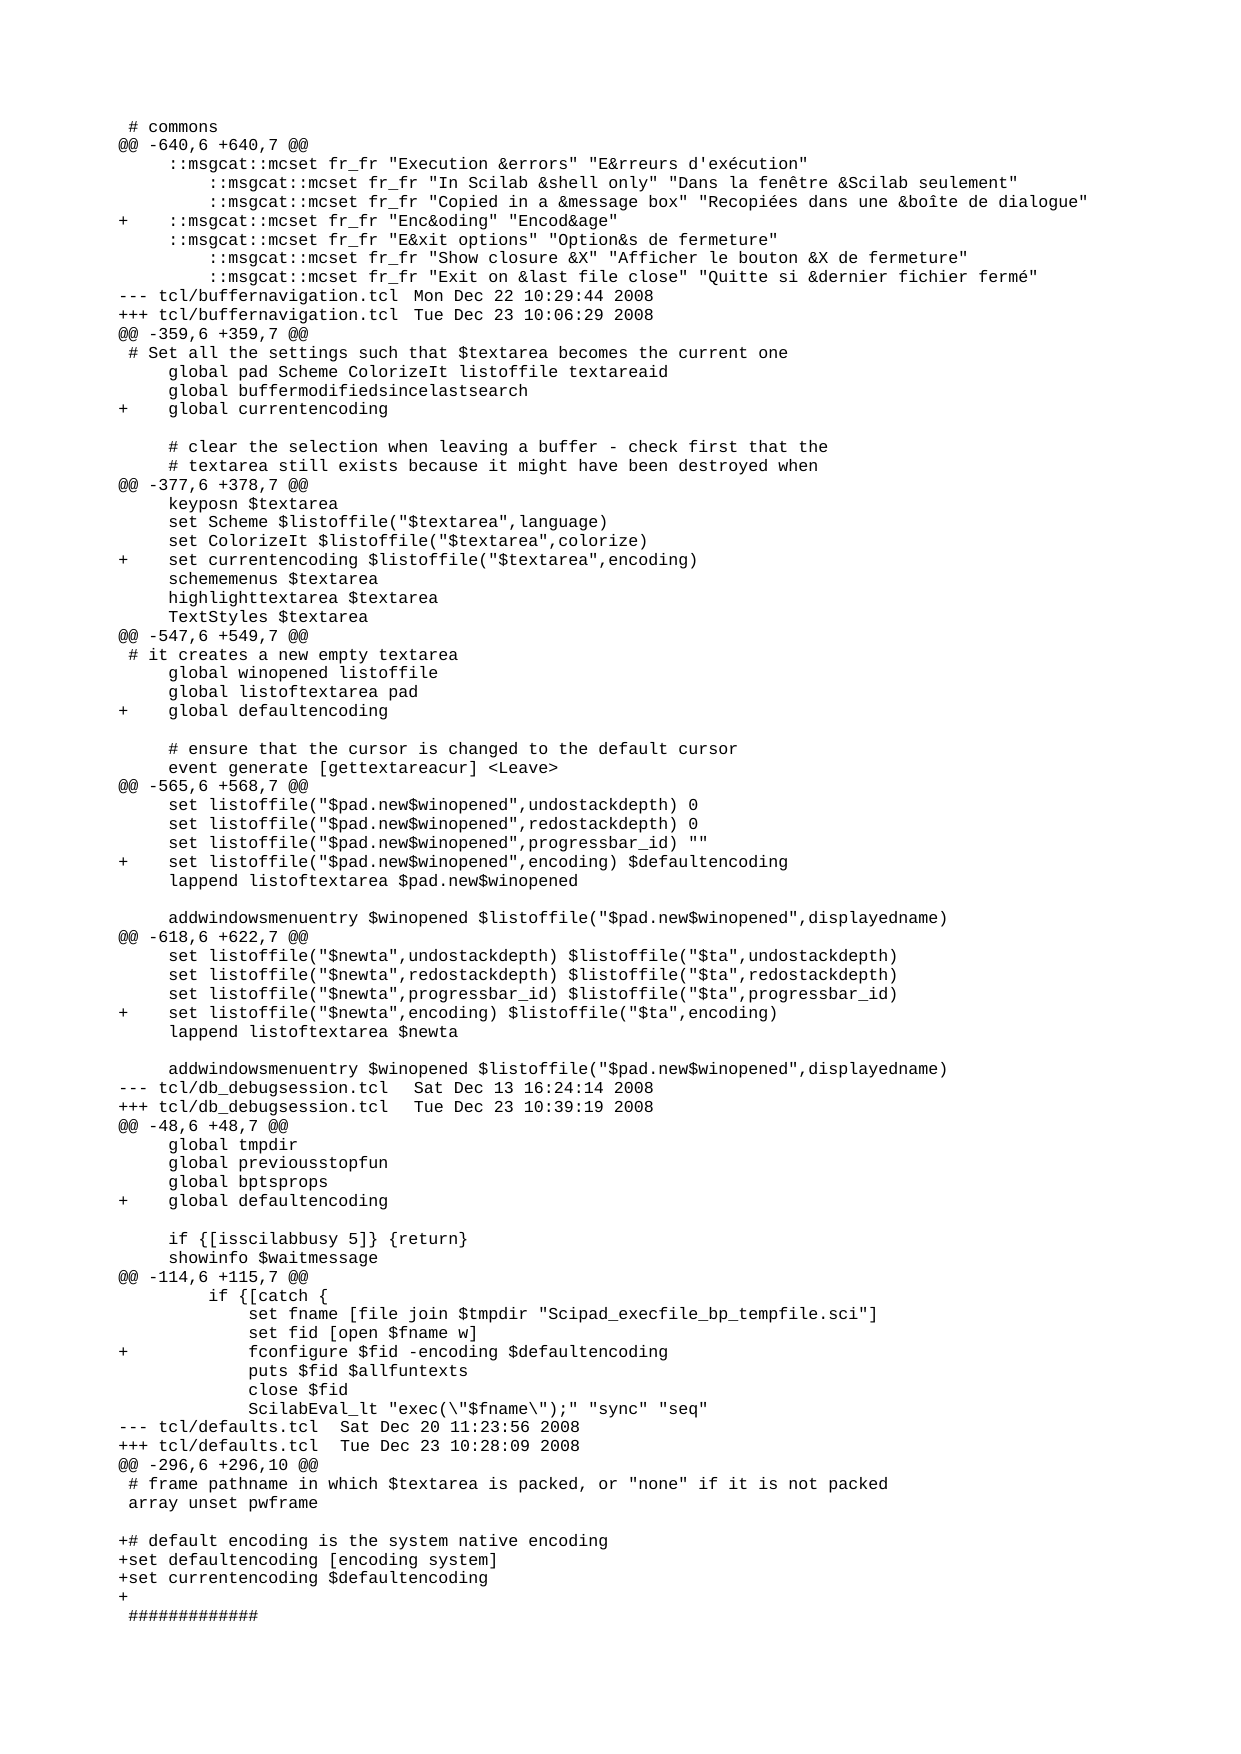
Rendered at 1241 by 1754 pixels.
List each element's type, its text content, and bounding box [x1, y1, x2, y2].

text lappend listoftextarea $newta [118, 1023, 1122, 1042]
text set listoffile("$pad.new$winopened",redostackdepth) 0 [118, 816, 1122, 834]
text lappend listoftextarea $pad.new$winopened [118, 872, 1122, 891]
text global previousstopfun [118, 1155, 1122, 1174]
text ::msgcat::mcset fr_fr "Execution &errors" "E&rreurs d'exécution" [118, 156, 1122, 175]
text highlighttextarea $textarea [118, 589, 1122, 608]
text set listoffile("$newta",redostackdepth) $listoffile("$ta",redostackdepth) [118, 967, 1122, 985]
text + set listoffile("$pad.new$winopened",encoding) $defaultencoding [118, 853, 1122, 872]
text schememenus $textarea [118, 571, 1122, 589]
text @@ -296,6 +296,10 @@ [118, 1457, 1122, 1476]
text --- tcl/defaults.tcl Sat Dec 20 11:23:56 2008 [118, 1419, 1122, 1438]
text +set currentencoding $defaultencoding [118, 1570, 1122, 1589]
text @@ -114,6 +115,7 @@ [118, 1268, 1122, 1287]
text + fconfigure $fid -encoding $defaultencoding [118, 1344, 1122, 1362]
text ::msgcat::mcset fr_fr "In Scilab &shell only" "Dans la fenêtre &Scilab seulement" [118, 175, 1122, 193]
text + global currentencoding [118, 401, 1122, 420]
text TextStyles $textarea [118, 608, 1122, 627]
text if {[catch { [118, 1287, 1122, 1306]
text puts $fid $allfuntexts [118, 1362, 1122, 1381]
text +++ tcl/defaults.tcl Tue Dec 23 10:28:09 2008 [118, 1438, 1122, 1457]
text +++ tcl/db_debugsession.tcl Tue Dec 23 10:39:19 2008 [118, 1098, 1122, 1117]
text keyposn $textarea [118, 495, 1122, 514]
text ::msgcat::mcset fr_fr "Show closure &X" "Afficher le bouton &X de fermeture" [118, 250, 1122, 269]
text ::msgcat::mcset fr_fr "E&xit options" "Option&s de fermeture" [118, 231, 1122, 250]
text global listoftextarea pad [118, 684, 1122, 703]
text + set listoffile("$newta",encoding) $listoffile("$ta",encoding) [118, 1004, 1122, 1023]
text --- tcl/buffernavigation.tcl Mon Dec 22 10:29:44 2008 [118, 288, 1122, 307]
text global buffermodifiedsincelastsearch [118, 382, 1122, 401]
text @@ -359,6 +359,7 @@ [118, 326, 1122, 344]
text showinfo $waitmessage [118, 1249, 1122, 1268]
text global bptsprops [118, 1174, 1122, 1193]
text event generate [gettextareacur] <Leave> [118, 759, 1122, 778]
text set fid [open $fname w] [118, 1325, 1122, 1344]
text ::msgcat::mcset fr_fr "Exit on &last file close" "Quitte si &dernier fichier fermé" [118, 269, 1122, 288]
text # textarea still exists because it might have been destroyed when [118, 457, 1122, 476]
text global pad Scheme ColorizeIt listoffile textareaid [118, 363, 1122, 382]
text # frame pathname in which $textarea is packed, or "none" if it is not packed [118, 1476, 1122, 1494]
text # clear the selection when leaving a buffer - check first that the [118, 439, 1122, 457]
text # commons [118, 118, 1122, 137]
text set listoffile("$newta",undostackdepth) $listoffile("$ta",undostackdepth) [118, 948, 1122, 967]
text + ::msgcat::mcset fr_fr "Enc&oding" "Encod&age" [118, 212, 1122, 231]
text set listoffile("$pad.new$winopened",progressbar_id) "" [118, 834, 1122, 853]
text +set defaultencoding [encoding system] [118, 1551, 1122, 1570]
text # Set all the settings such that $textarea becomes the current one [118, 344, 1122, 363]
text close $fid [118, 1381, 1122, 1400]
text global winopened listoffile [118, 665, 1122, 684]
text set fname [file join $tmpdir "Scipad_execfile_bp_tempfile.sci"] [118, 1306, 1122, 1325]
text @@ -547,6 +549,7 @@ [118, 627, 1122, 646]
text global tmpdir [118, 1136, 1122, 1155]
text # it creates a new empty textarea [118, 646, 1122, 665]
text @@ -618,6 +622,7 @@ [118, 929, 1122, 948]
text ::msgcat::mcset fr_fr "Copied in a &message box" "Recopiées dans une &boîte de dialogue" [118, 193, 1122, 212]
text set ColorizeIt $listoffile("$textarea",colorize) [118, 533, 1122, 552]
text addwindowsmenuentry $winopened $listoffile("$pad.new$winopened",displayedname) [118, 910, 1122, 929]
text array unset pwframe [118, 1494, 1122, 1513]
text @@ -640,6 +640,7 @@ [118, 137, 1122, 156]
text + set currentencoding $listoffile("$textarea",encoding) [118, 552, 1122, 571]
text +++ tcl/buffernavigation.tcl Tue Dec 23 10:06:29 2008 [118, 307, 1122, 326]
text + [118, 1589, 1122, 1608]
text # ensure that the cursor is changed to the default cursor [118, 740, 1122, 759]
text set listoffile("$pad.new$winopened",undostackdepth) 0 [118, 797, 1122, 816]
text if {[isscilabbusy 5]} {return} [118, 1231, 1122, 1249]
text + global defaultencoding [118, 1193, 1122, 1212]
text +# default encoding is the system native encoding [118, 1532, 1122, 1551]
text ScilabEval_lt "exec(\"$fname\");" "sync" "seq" [118, 1400, 1122, 1419]
text set listoffile("$newta",progressbar_id) $listoffile("$ta",progressbar_id) [118, 985, 1122, 1004]
text + global defaultencoding [118, 703, 1122, 721]
text @@ -565,6 +568,7 @@ [118, 778, 1122, 797]
text set Scheme $listoffile("$textarea",language) [118, 514, 1122, 533]
text --- tcl/db_debugsession.tcl Sat Dec 13 16:24:14 2008 [118, 1080, 1122, 1098]
text ############# [118, 1608, 1122, 1626]
text addwindowsmenuentry $winopened $listoffile("$pad.new$winopened",displayedname) [118, 1061, 1122, 1080]
text @@ -377,6 +378,7 @@ [118, 476, 1122, 495]
text @@ -48,6 +48,7 @@ [118, 1117, 1122, 1136]
